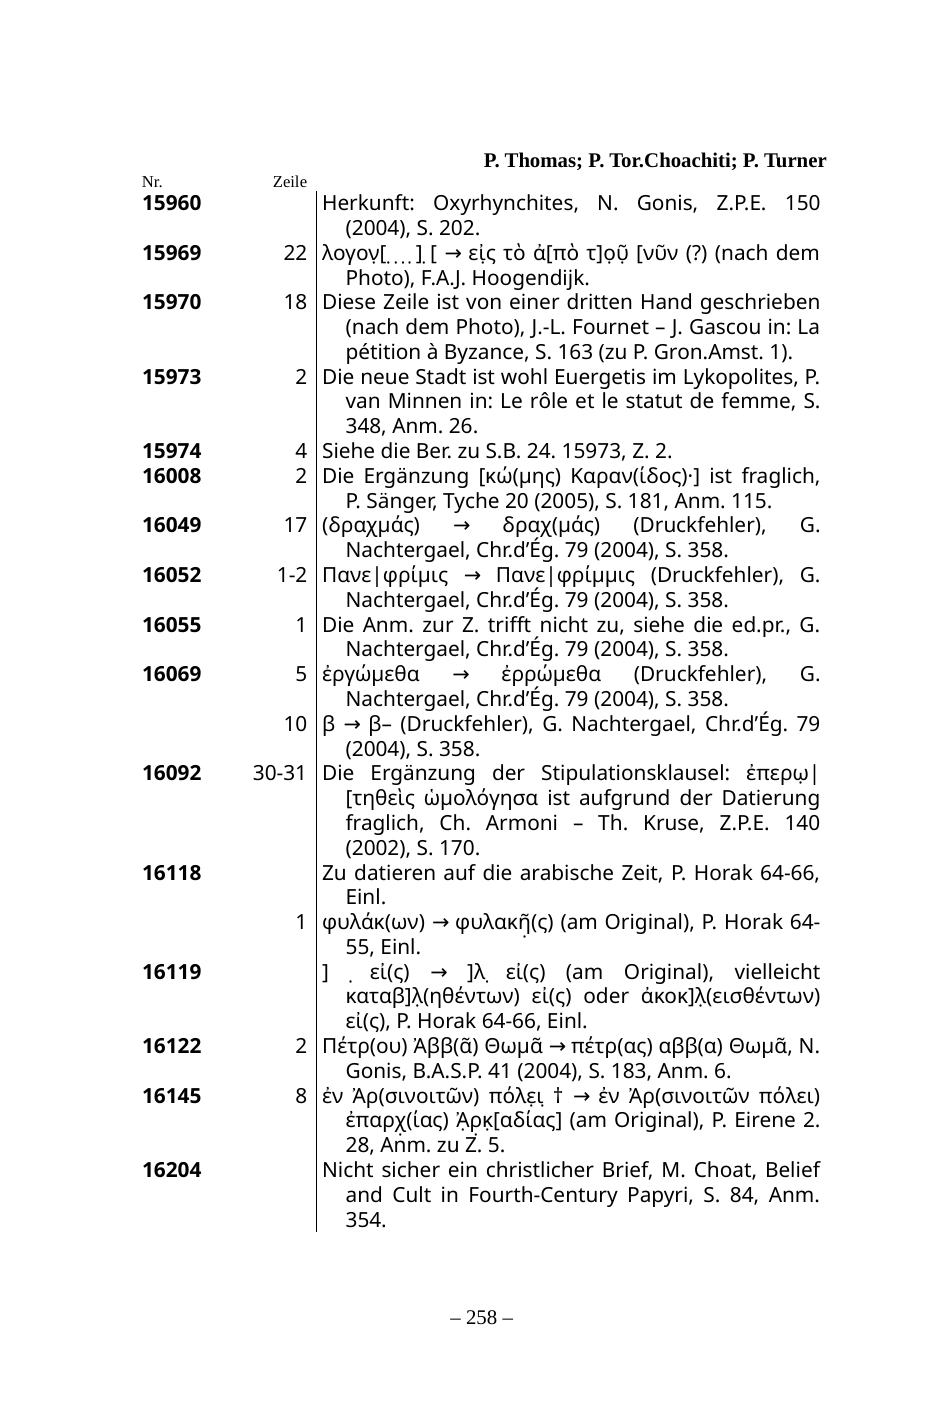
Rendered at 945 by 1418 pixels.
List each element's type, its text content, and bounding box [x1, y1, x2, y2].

table_cell Die Ergänzung [κώ(μης) Καραν(ίδος)·] ist fraglich, P. Sänger, Tyche 20 (2005), S. 181, Anm. 115. [317, 464, 827, 513]
table_cell Die neue Stadt ist wohl Euergetis im Lykopolites, P. van Minnen in: Le rôle et le statut de femme, S. 348, Anm. 26. [317, 364, 827, 439]
table_cell 16119 [136, 959, 224, 1034]
table_cell ] ̣ εἰ(ς) → ]λ̣ εἰ(ς) (am Original), vielleicht καταβ]λ̣(ηθέντων) εἰ(ς) oder ἀκοκ]λ̣(εισθέντων) εἰ(ς), P. Horak 64-66, Einl. [317, 959, 827, 1034]
table_cell 30-31 [224, 761, 316, 860]
table_cell λογον̣[ ̣ ̣ ̣ ̣] ̣[ → εἰ̣ς τὸ ἀ[πὸ τ]ο̣ῦ̣ [νῦν (?) (nach dem Photo), F.A.J. Hoogendijk. [317, 240, 827, 290]
table_cell 5 [224, 662, 316, 711]
table_cell 16049 [136, 513, 224, 563]
table_cell Die Anm. zur Z. trifft nicht zu, siehe die ed.pr., G. Nachtergael, Chr.d’Ég. 79 (2004), S. 358. [317, 612, 827, 662]
table_cell 1 [224, 612, 316, 662]
table_cell Πανε|φρίμις → Πανε|φρίμμις (Druckfehler), G. Nachtergael, Chr.d’Ég. 79 (2004), S. 358. [317, 563, 827, 612]
table_cell Nicht sicher ein christlicher Brief, M. Choat, Belief and Cult in Fourth-Century Papyri, S. 84, Anm. 354. [317, 1158, 827, 1232]
table_cell Die Ergänzung der Stipulationsklausel: ἐπερω̣|[τηθεὶς ὡμολόγησα ist aufgrund der Datierung fraglich, Ch. Armoni – Th. Kruse, Z.P.E. 140 (2002), S. 170. [317, 761, 827, 860]
table_cell ἐν Ἀρ(σινοιτῶν) πόλε̣ι̣ † → ἐν Ἀρ(σινοιτῶν πόλει) ἐπαρχ̣(ίας) Ἀ̣ρ̣κ̣[αδίας] (am Original), P. Eirene 2. 28, Anm. zu Z. 5. [317, 1083, 827, 1158]
table_cell 2 [224, 364, 316, 439]
table_cell 16069 [136, 662, 224, 711]
table_cell ἐργώμεθα → ἐρρώμεθα (Druckfehler), G. Nachtergael, Chr.d’Ég. 79 (2004), S. 358. [317, 662, 827, 711]
table_cell [136, 711, 224, 761]
table_cell (δραχμάς) → δραχ(μάς) (Druckfehler), G. Nachtergael, Chr.d’Ég. 79 (2004), S. 358. [317, 513, 827, 563]
table_cell 16118 [136, 860, 316, 910]
table_cell Πέτρ(ου) Ἀββ(ᾶ) Θωμᾶ → πέτρ(ας) αββ(α) Θωμᾶ, N. Gonis, B.A.S.P. 41 (2004), S. 183, Anm. 6. [317, 1034, 827, 1083]
table_cell φυλάκ(ων) → φυλακῆ̣(ς) (am Original), P. Horak 64-55, Einl. [317, 910, 827, 959]
table_cell 2 [224, 464, 316, 513]
table_cell Diese Zeile ist von einer dritten Hand geschrieben (nach dem Photo), J.-L. Fournet – J. Gascou in: La pétition à Byzance, S. 163 (zu P. Gron.Amst. 1). [317, 290, 827, 364]
table_cell 10 [224, 711, 316, 761]
table_cell [136, 910, 224, 959]
table_cell 15973 [136, 364, 224, 439]
table_cell 1 [224, 910, 316, 959]
table_cell β → β– (Druckfehler), G. Nachtergael, Chr.d’Ég. 79 (2004), S. 358. [317, 711, 827, 761]
table_cell 15974 [136, 439, 224, 463]
table_cell Siehe die Ber. zu S.B. 24. 15973, Z. 2. [317, 439, 827, 463]
table_cell 16145 [136, 1083, 224, 1158]
table_cell Herkunft: Oxyrhynchites, N. Gonis, Z.P.E. 150 (2004), S. 202. [317, 191, 827, 240]
table_cell 15960 [136, 191, 316, 240]
table_cell 4 [224, 439, 316, 463]
table_cell 16122 [136, 1034, 224, 1083]
table_cell 16008 [136, 464, 224, 513]
table_cell 16055 [136, 612, 224, 662]
table_cell 22 [224, 240, 316, 290]
table_cell 16092 [136, 761, 224, 860]
table_cell 16052 [136, 563, 224, 612]
table_cell [224, 959, 316, 1034]
table_cell 8 [224, 1083, 316, 1158]
table_cell 2 [224, 1034, 316, 1083]
table_cell 15969 [136, 240, 224, 290]
table_cell Zu datieren auf die arabische Zeit, P. Horak 64-66, Einl. [317, 860, 827, 910]
table_cell 17 [224, 513, 316, 563]
table_cell 18 [224, 290, 316, 364]
table_cell 16204 [136, 1158, 316, 1232]
table_cell 1-2 [224, 563, 316, 612]
table_cell 15970 [136, 290, 224, 364]
